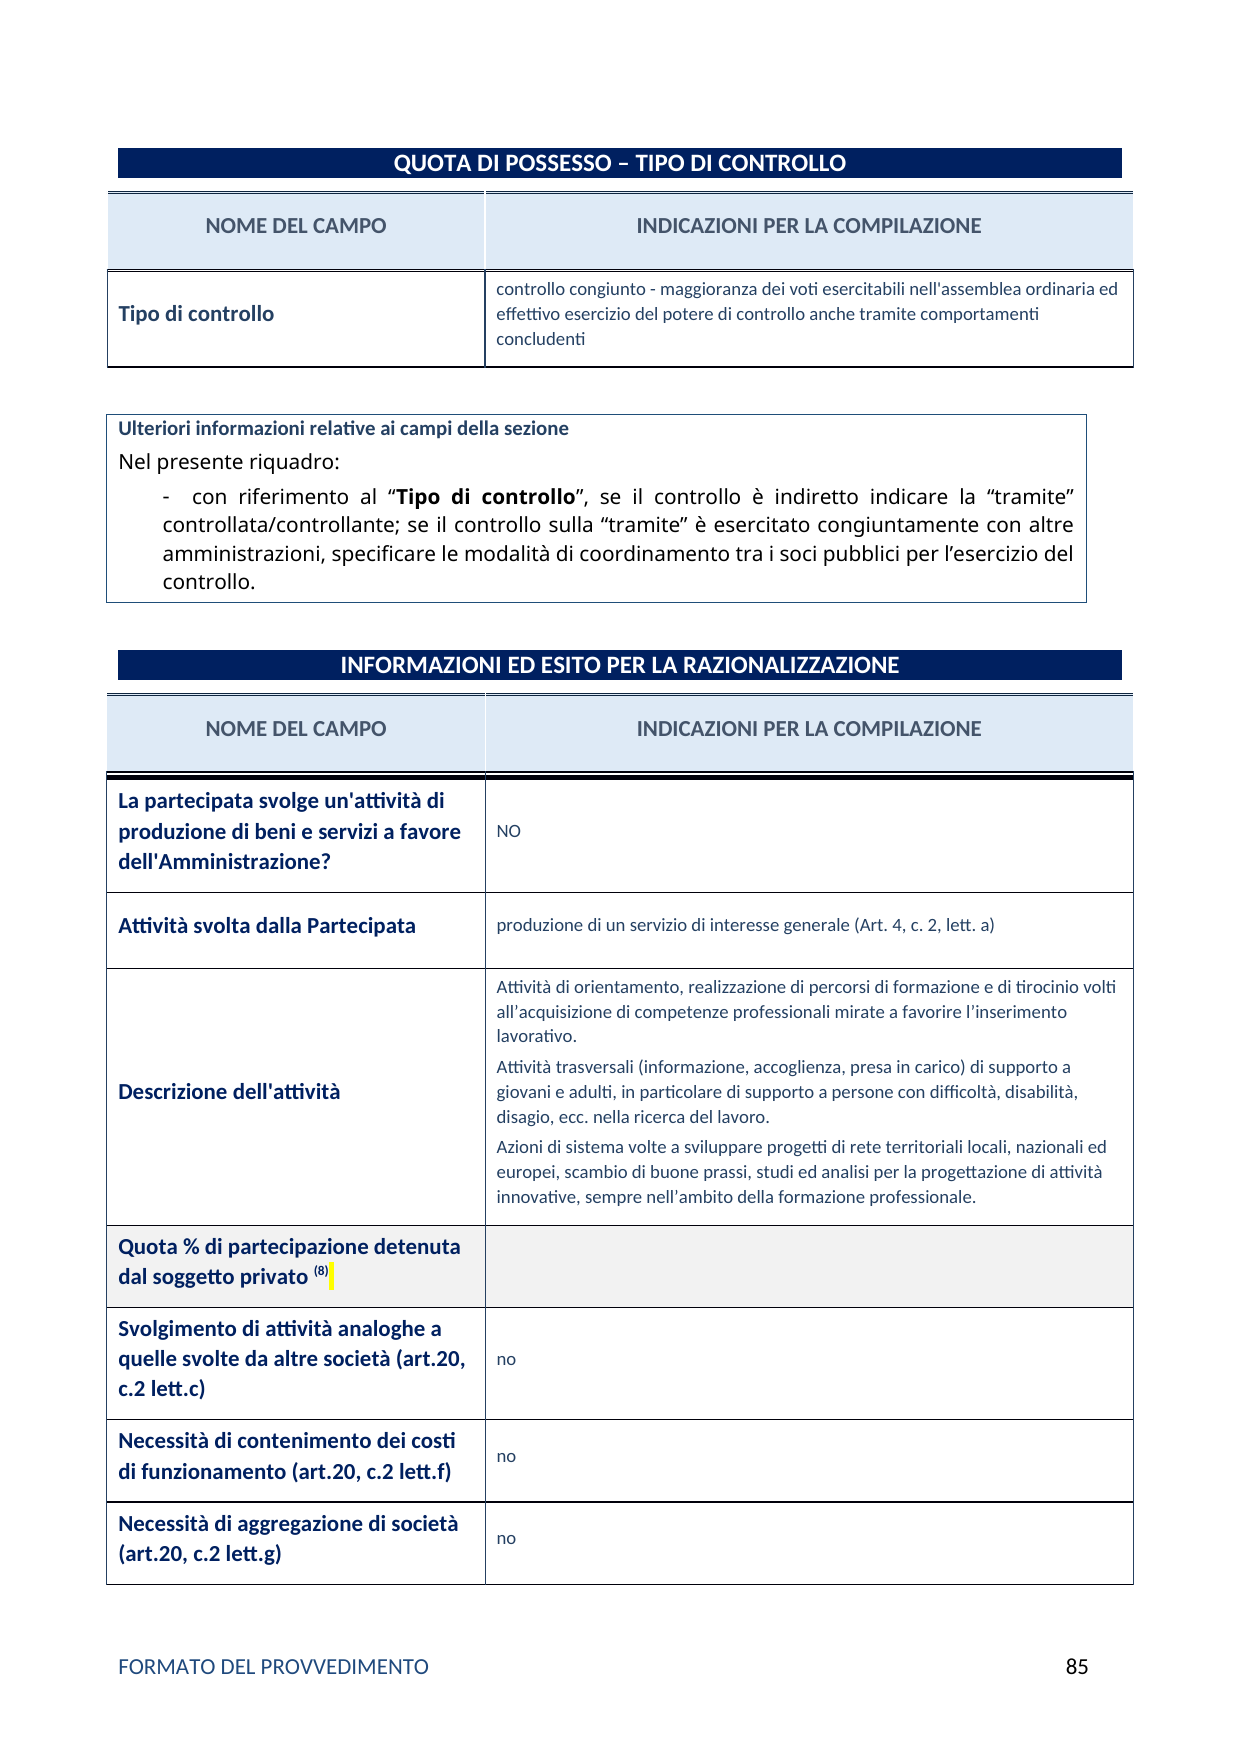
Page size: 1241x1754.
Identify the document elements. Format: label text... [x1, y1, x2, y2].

table_cell Svolgimento di attività analoghe a quelle svolte da altre società (art.20, c.2 lett.c) [107, 1308, 485, 1419]
table_header NOME DEL CAMPO [107, 696, 485, 771]
table_cell Attività di orientamento, realizzazione di percorsi di formazione e di tirocinio volti all’acquisizione di competenze professionali mirate a favorire l’inserimento lavorativo. Attività trasversali (informazione, accoglienza, presa in carico) di supporto a giovani e adulti, in particolare di supporto a persone con difficoltà, disabilità, disagio, ecc. nella ricerca del lavoro. Azioni di sistema volte a sviluppare progetti di rete territoriali locali, nazionali ed europei, scambio di buone prassi, studi ed analisi per la progettazione di attività innovative, sempre nell’ambito della formazione professionale. [486, 969, 1133, 1225]
table_cell Descrizione dell'attività [107, 969, 485, 1225]
table_cell produzione di un servizio di interesse generale (Art. 4, c. 2, lett. a) [486, 893, 1133, 968]
table_cell no [486, 1503, 1133, 1584]
table_cell Tipo di controllo [108, 272, 484, 366]
table_cell NO [486, 780, 1133, 892]
table_cell Quota % di partecipazione detenuta dal soggetto privato (8) [107, 1226, 485, 1307]
table_cell no [486, 1420, 1133, 1501]
table_header INDICAZIONI PER LA COMPILAZIONE [486, 194, 1133, 269]
table_cell controllo congiunto - maggioranza dei voti esercitabili nell'assemblea ordinaria ed effettivo esercizio del potere di controllo anche tramite comportamenti concludenti [486, 272, 1133, 366]
table_header Ulteriori informazioni relative ai campi della sezione Nel presente riquadro: con riferimento al “Tipo di controllo”, se il controllo è indiretto indicare la “tramite” controllata/controllante; se il controllo sulla “tramite” è esercitato congiuntamente con altre amministrazioni, specificare le modalità di coordinamento tra i soci pubblici per l’esercizio del controllo. [107, 415, 1086, 602]
text INFORMAZIONI ED ESITO PER LA RAZIONALIZZAZIONE [118, 650, 1122, 680]
table_header INDICAZIONI PER LA COMPILAZIONE [486, 696, 1133, 771]
table_header NOME DEL CAMPO [108, 194, 484, 269]
table_cell Attività svolta dalla Partecipata [107, 893, 485, 968]
text QUOTA DI POSSESSO – TIPO DI CONTROLLO [118, 148, 1122, 178]
table_cell La partecipata svolge un'attività di produzione di beni e servizi a favore dell'Amministrazione? [107, 780, 485, 892]
table_cell [486, 1226, 1133, 1307]
table_cell Necessità di aggregazione di società (art.20, c.2 lett.g) [107, 1503, 485, 1584]
table_cell no [486, 1308, 1133, 1419]
table_cell Necessità di contenimento dei costi di funzionamento (art.20, c.2 lett.f) [107, 1420, 485, 1501]
